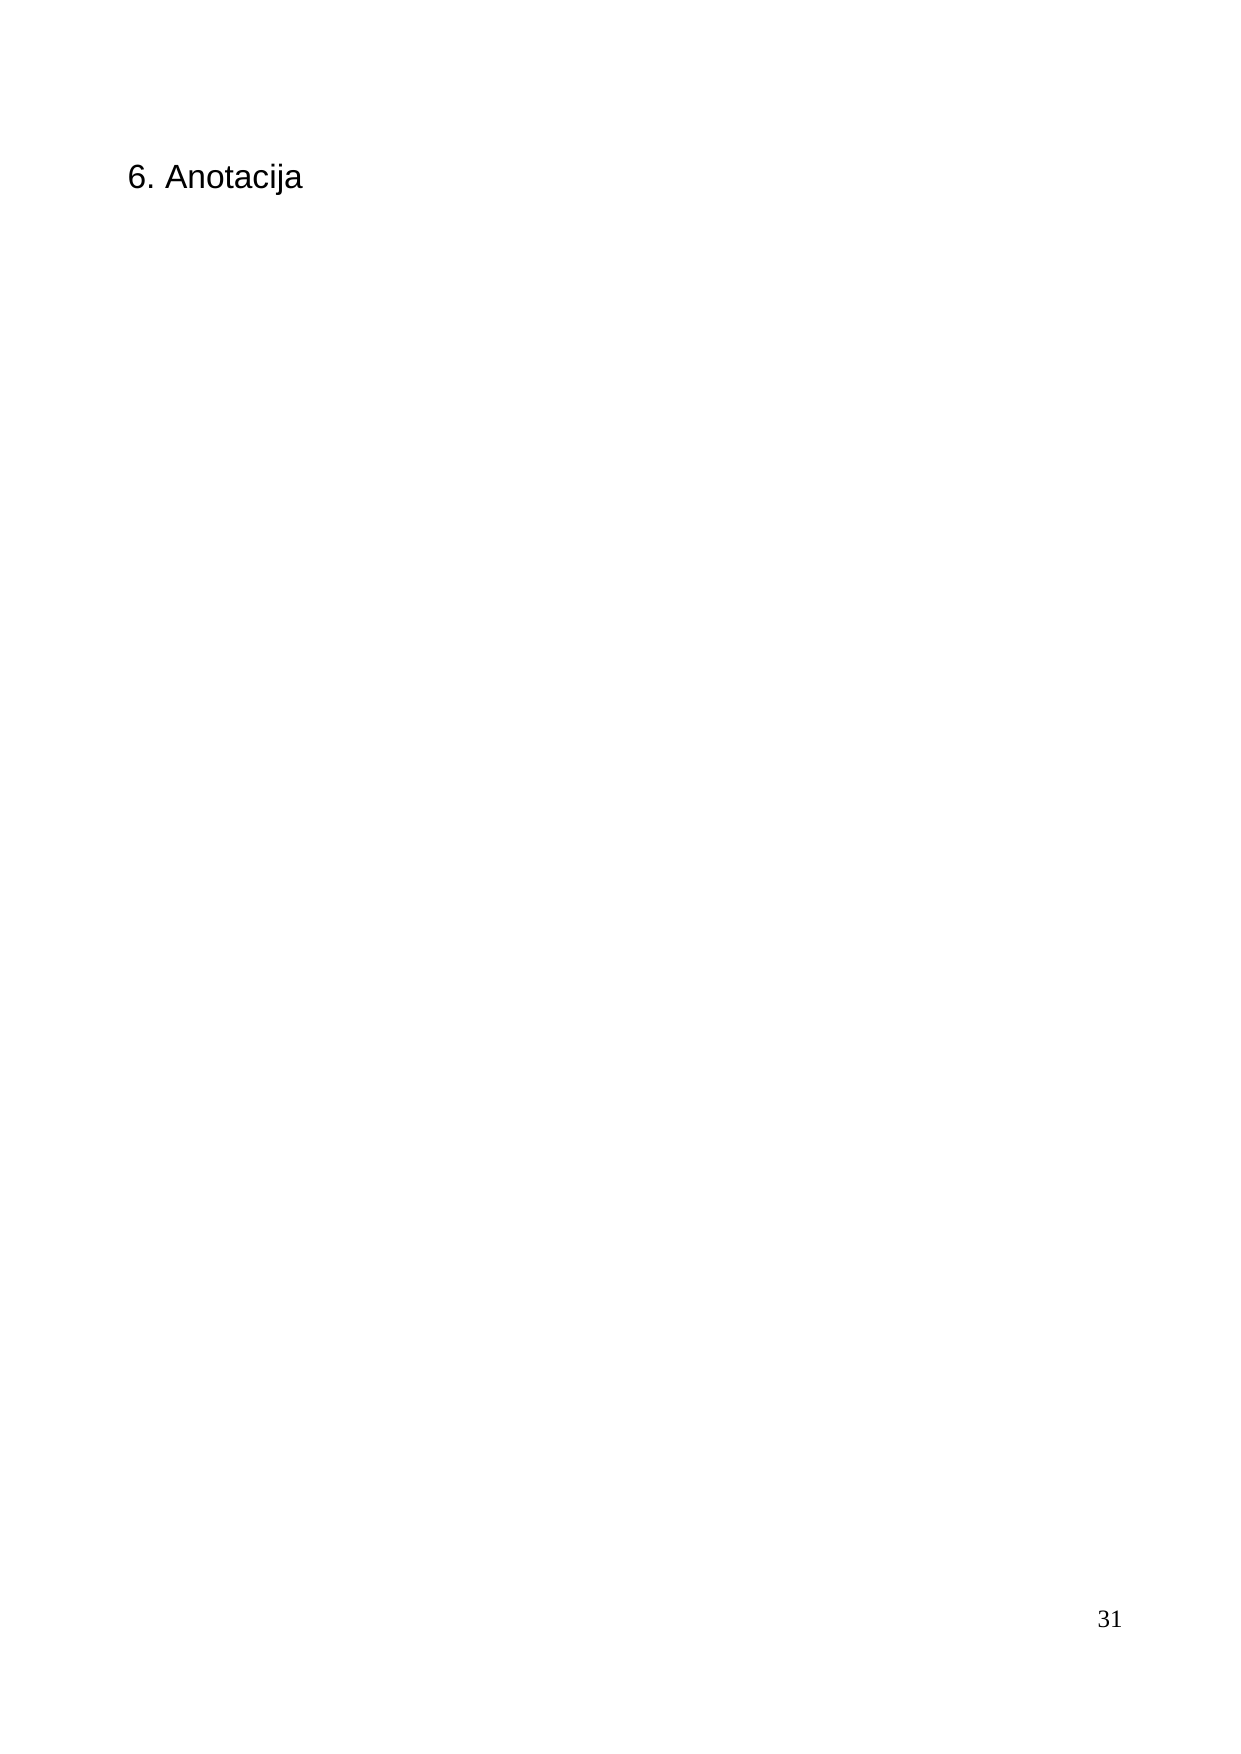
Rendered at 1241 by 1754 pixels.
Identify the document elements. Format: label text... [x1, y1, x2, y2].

subtitle Anotacija [118, 157, 1122, 196]
